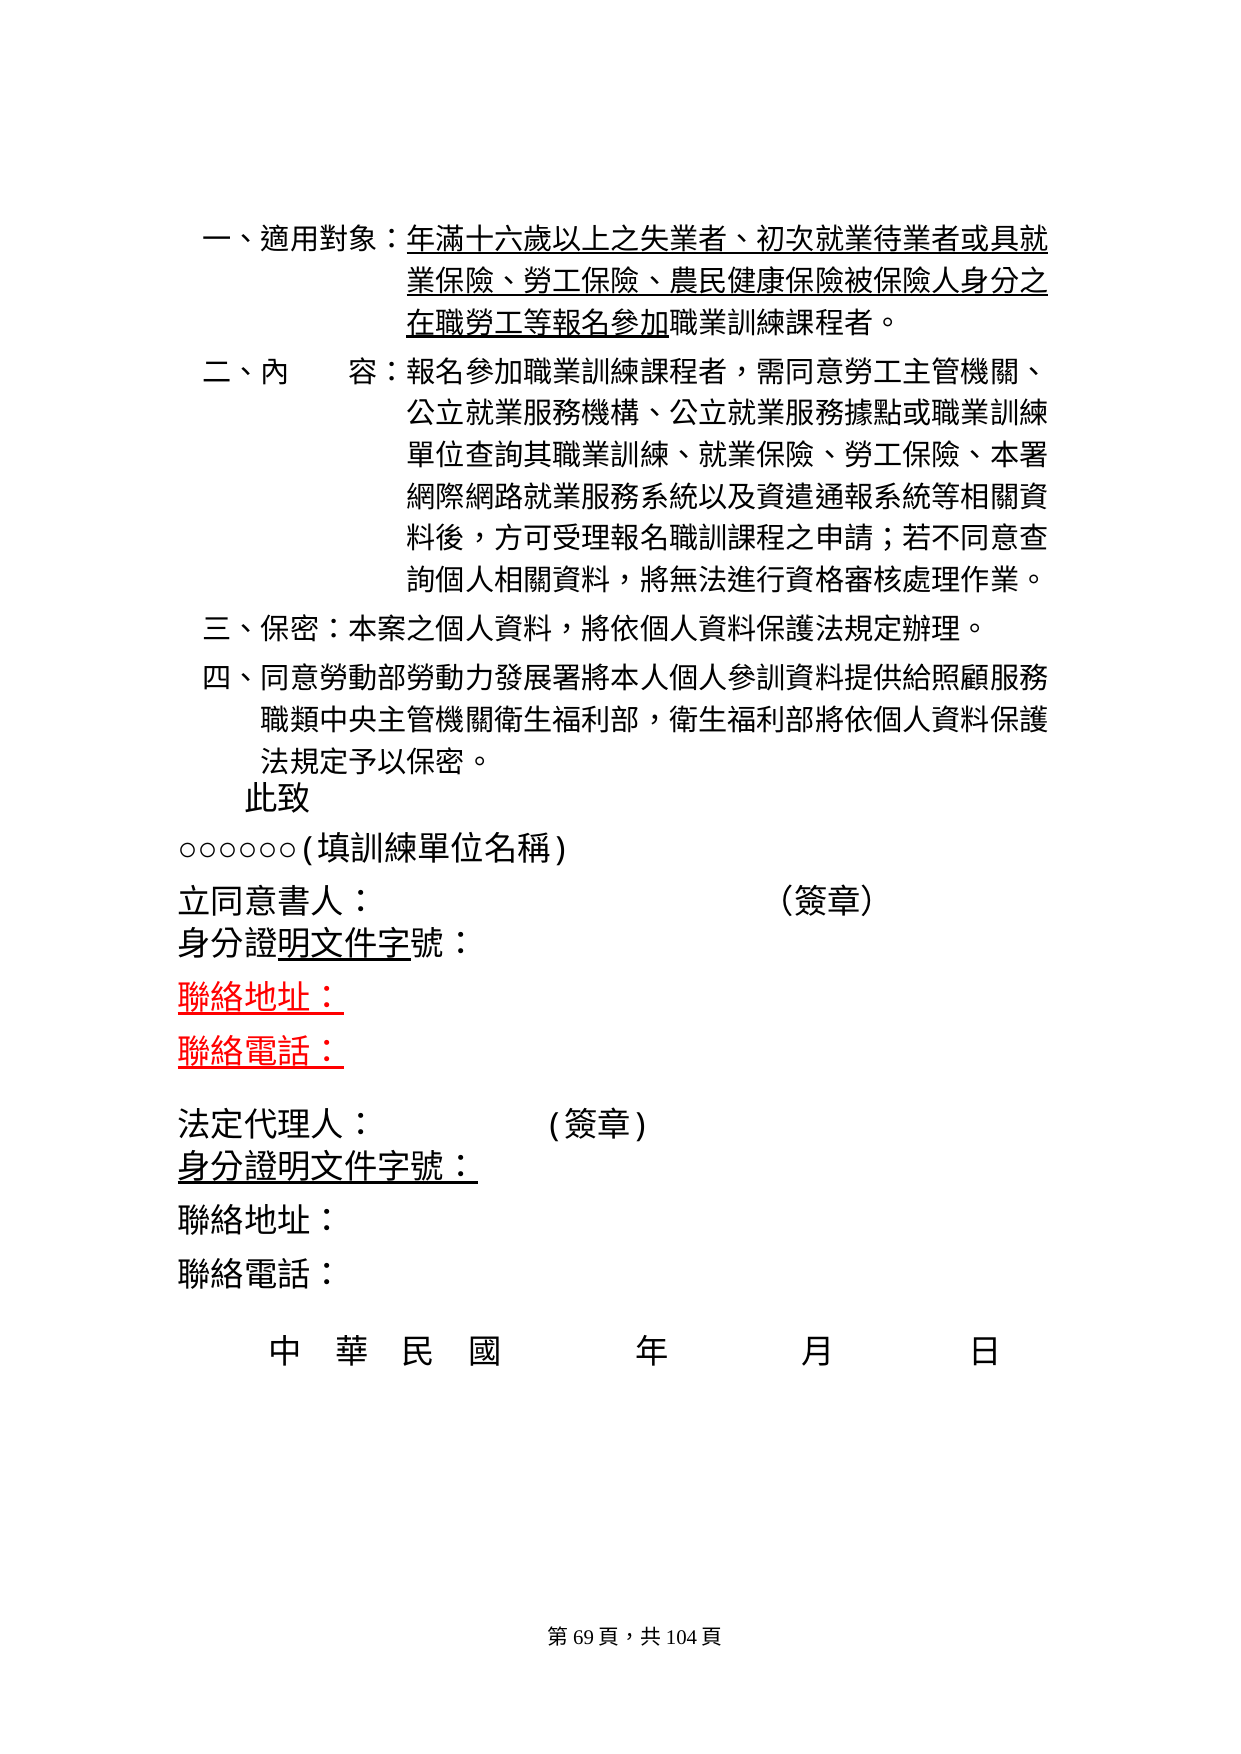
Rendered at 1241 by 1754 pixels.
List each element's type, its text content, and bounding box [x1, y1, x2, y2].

text 身分證明文件字號： [177, 1145, 1092, 1187]
text 聯絡地址： [177, 976, 1092, 1018]
text 中 華 民 國 年 月 日 [177, 1308, 1092, 1370]
text 身分證明文件字號： [177, 922, 1092, 964]
text 立同意書人： （簽章） [177, 881, 1092, 922]
text 三、保密：本案之個人資料，將依個人資料保護法規定辦理。 [202, 606, 1067, 648]
text 聯絡地址： [177, 1199, 1092, 1241]
text 此致 [177, 781, 1092, 818]
text 二、內 容：報名參加職業訓練課程者，需同意勞工主管機關、公立就業服務機構、公立就業服務據點或職業訓練單位查詢其職業訓練、就業保險、勞工保險、本署網際網路就業服務系統以及資遣通報系統等相關資料後，方可受理報名職訓課程之申請；若不同意查詢個人相關資料，將無法進行資格審核處理作業。 [202, 349, 1067, 599]
text 聯絡電話： [177, 1031, 1092, 1072]
text 一、適用對象：年滿十六歲以上之失業者、初次就業待業者或具就業保險、勞工保險、農民健康保險被保險人身分之在職勞工等報名參加職業訓練課程者。 [202, 216, 1067, 341]
text 聯絡電話： [177, 1253, 1092, 1295]
text ○○○○○○(填訓練單位名稱) [177, 831, 1092, 868]
text 法定代理人： (簽章) [177, 1103, 1092, 1145]
text 四、同意勞動部勞動力發展署將本人個人參訓資料提供給照顧服務職類中央主管機關衛生福利部，衛生福利部將依個人資料保護法規定予以保密。 [202, 656, 1067, 781]
